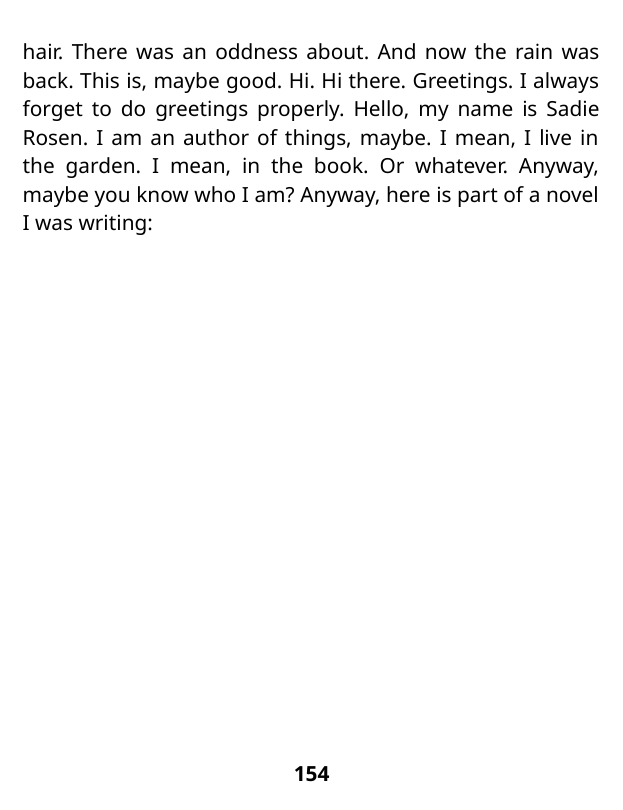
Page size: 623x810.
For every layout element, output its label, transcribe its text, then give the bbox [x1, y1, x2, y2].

text hair. There was an oddness about. And now the rain was back. This is, maybe good. Hi. Hi there. Greetings. I always forget to do greetings properly. Hello, my name is Sadie Rosen. I am an author of things, maybe. I mean, I live in the garden. I mean, in the book. Or whatever. Anyway, maybe you know who I am? Anyway, here is part of a novel I was writing: [22, 37, 600, 237]
